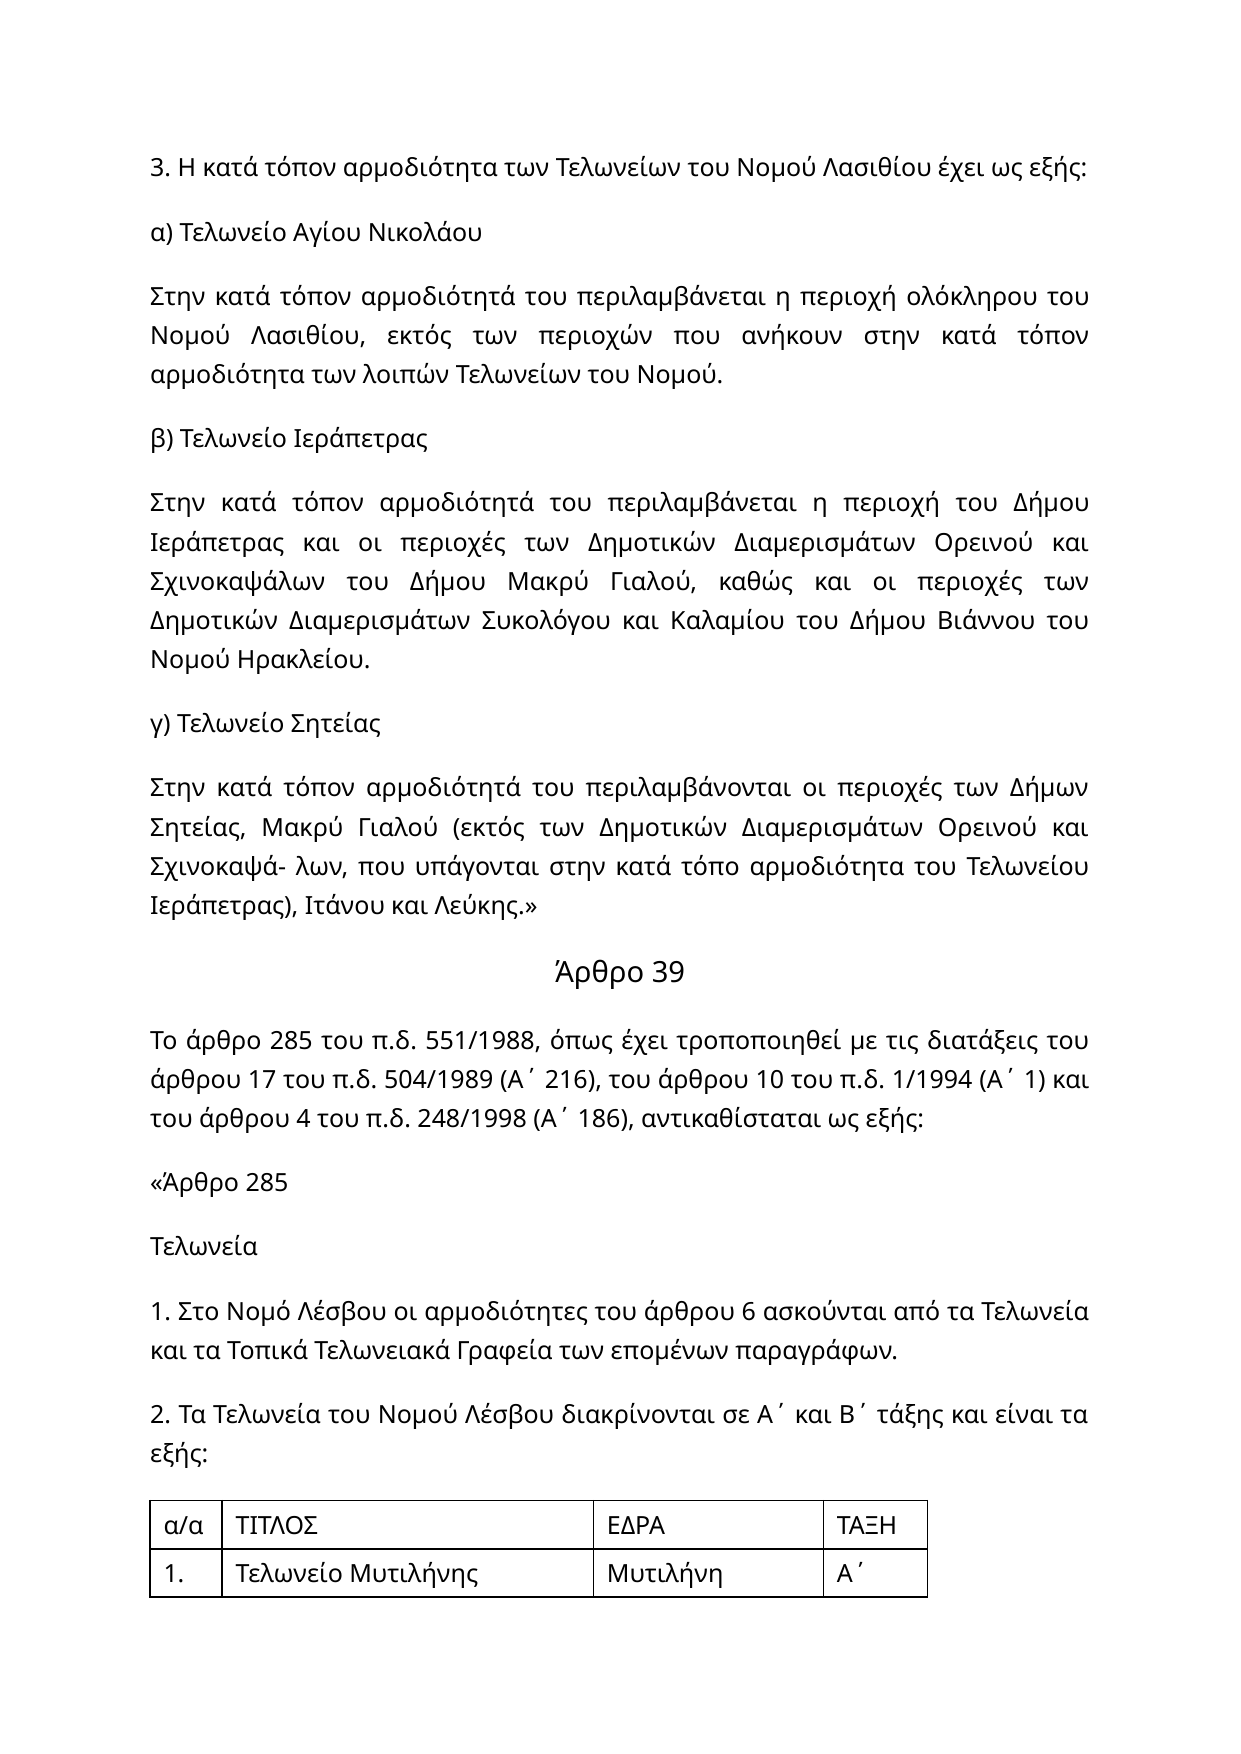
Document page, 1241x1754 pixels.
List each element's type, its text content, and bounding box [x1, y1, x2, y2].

table_header ΤΙΤΛΟΣ [223, 1501, 593, 1548]
text 3. Η κατά τόπον αρμοδιότητα των Τελωνείων του Νομού Λασιθίου έχει ως εξής: [150, 150, 1090, 184]
text Στην κατά τόπον αρμοδιότητά του περιλαμβάνεται η περιοχή του Δήμου Ιεράπετρας και οι περιοχές των Δημοτικών Διαμερισμάτων Ορεινού και Σχινοκαψάλων του Δήμου Μακρύ Γιαλού, καθώς και οι περιοχές των Δημοτικών Διαμερισμάτων Συκολόγου και Καλαμίου του Δήμου Βιάννου του Νομού Ηρακλείου. [150, 485, 1090, 676]
text γ) Τελωνείο Σητείας [150, 706, 1090, 740]
text 1. Στο Νομό Λέσβου οι αρμοδιότητες του άρθρου 6 ασκούνται από τα Τελωνεία και τα Τοπικά Τελωνειακά Γραφεία των επομένων παραγράφων. [150, 1293, 1090, 1366]
table_cell Α΄ [824, 1550, 927, 1596]
table_header ΕΔΡΑ [594, 1501, 823, 1548]
table_cell Τελωνείο Μυτιλήνης [223, 1550, 593, 1596]
table_header α/α [151, 1501, 221, 1548]
text β) Τελωνείο Ιεράπετρας [150, 421, 1090, 455]
text Στην κατά τόπον αρμοδιότητά του περιλαμβάνεται η περιοχή ολόκληρου του Νομού Λασιθίου, εκτός των περιοχών που ανήκουν στην κατά τόπον αρμοδιότητα των λοιπών Τελωνείων του Νομού. [150, 278, 1090, 391]
text Στην κατά τόπον αρμοδιότητά του περιλαμβάνονται οι περιοχές των Δήμων Σητείας, Μακρύ Γιαλού (εκτός των Δημοτικών Διαμερισμάτων Ορεινού και Σχινοκαψά- λων, που υπάγονται στην κατά τόπο αρμοδιότητα του Τελωνείου Ιεράπετρας), Ιτάνου και Λεύκης.» [150, 770, 1090, 922]
text Το άρθρο 285 του π.δ. 551/1988, όπως έχει τροποποιηθεί με τις διατάξεις του άρθρου 17 του π.δ. 504/1989 (Α΄ 216), του άρθρου 10 του π.δ. 1/1994 (Α΄ 1) και του άρθρου 4 του π.δ. 248/1998 (Α΄ 186), αντικαθίσταται ως εξής: [150, 1022, 1090, 1135]
table_cell 1. [151, 1550, 221, 1596]
text 2. Τα Τελωνεία του Νομού Λέσβου διακρίνονται σε Α΄ και Β΄ τάξης και είναι τα εξής: [150, 1396, 1090, 1470]
text Τελωνεία [150, 1229, 1090, 1263]
table_header ΤΑΞΗ [824, 1501, 927, 1548]
subtitle Άρθρο 39 [150, 952, 1090, 991]
text «Άρθρο 285 [150, 1165, 1090, 1199]
text α) Τελωνείο Αγίου Νικολάου [150, 214, 1090, 248]
table_cell Μυτιλήνη [594, 1550, 823, 1596]
